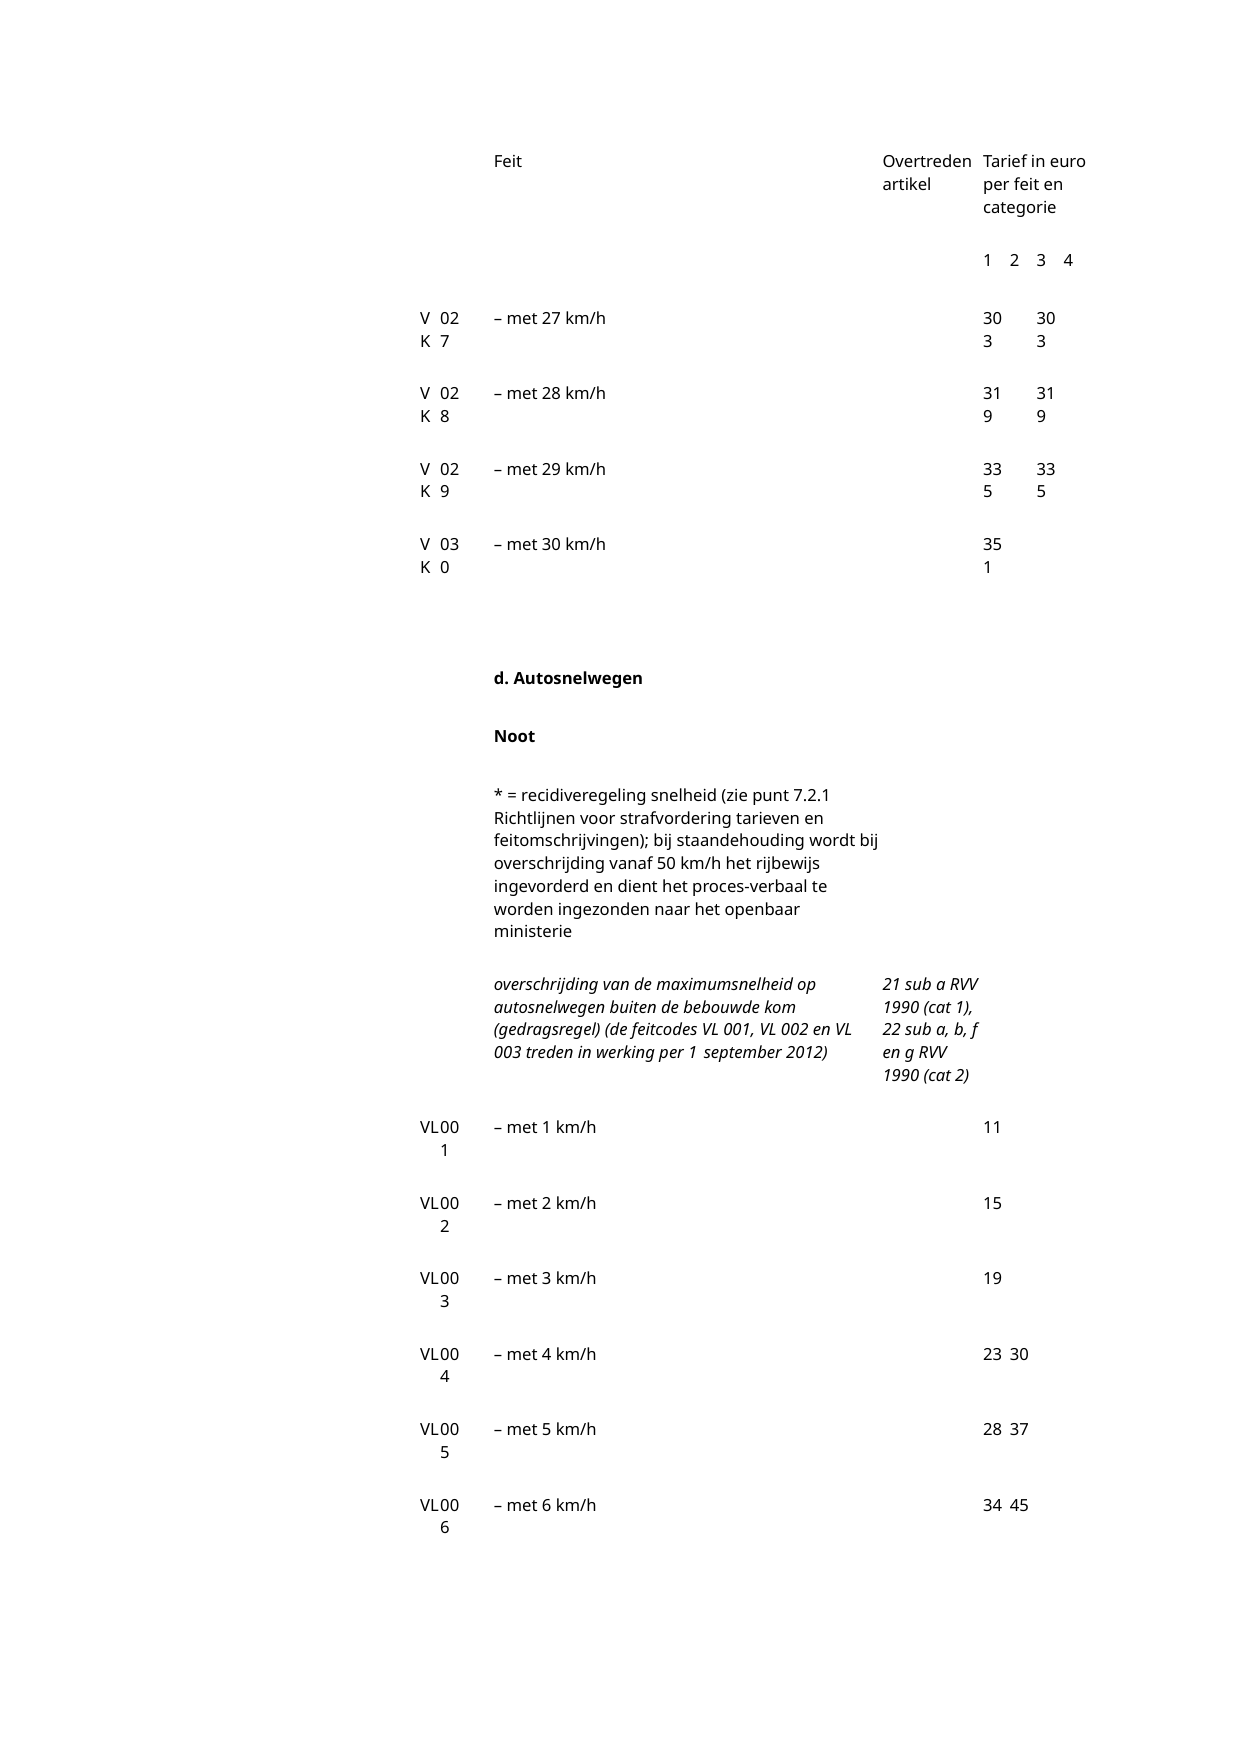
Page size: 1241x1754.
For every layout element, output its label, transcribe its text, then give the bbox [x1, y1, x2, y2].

table_cell [467, 784, 494, 972]
table_cell [1063, 784, 1090, 972]
table_cell [1036, 533, 1063, 608]
table_cell [1063, 307, 1090, 382]
table_cell [1010, 1191, 1036, 1267]
table_cell [1010, 608, 1036, 667]
table_cell [882, 1342, 983, 1418]
table_cell [467, 1267, 494, 1342]
table_cell [440, 248, 467, 307]
table_cell [1063, 973, 1090, 1116]
table_cell [983, 973, 1009, 1116]
table_cell 34 [983, 1493, 1009, 1568]
table_cell [882, 1267, 983, 1342]
table_cell VL [420, 1493, 440, 1568]
table_cell 351 [983, 533, 1009, 608]
table_cell – met 27 km/h [494, 307, 882, 382]
table_cell [1036, 1493, 1063, 1568]
table_cell [1036, 1342, 1063, 1418]
table_cell [882, 1191, 983, 1267]
table_cell [882, 307, 983, 382]
table_cell 3 [1036, 248, 1063, 307]
table_cell [882, 784, 983, 972]
table_cell 319 [1036, 382, 1063, 457]
table_cell 006 [440, 1493, 467, 1568]
table_cell – met 1 km/h [494, 1116, 882, 1191]
table_cell [882, 725, 983, 783]
table_cell [494, 248, 882, 307]
table_cell 319 [983, 382, 1009, 457]
table_cell [882, 382, 983, 457]
table_cell [1010, 1116, 1036, 1191]
table_cell 19 [983, 1267, 1009, 1342]
table_cell [1036, 608, 1063, 667]
table_cell [1010, 973, 1036, 1116]
table_header [420, 150, 440, 248]
table_cell VK [420, 382, 440, 457]
table_cell [983, 725, 1009, 783]
table_cell [983, 667, 1009, 725]
table_cell 303 [1036, 307, 1063, 382]
table_cell VK [420, 533, 440, 608]
table_cell 027 [440, 307, 467, 382]
table_header [440, 150, 467, 248]
table_cell [1063, 382, 1090, 457]
table_cell [440, 784, 467, 972]
table_cell [467, 1418, 494, 1493]
table_cell [467, 667, 494, 725]
table_cell 15 [983, 1191, 1009, 1267]
table_header Overtreden artikel [882, 150, 983, 248]
table_cell [440, 725, 467, 783]
table_cell [1063, 1267, 1090, 1342]
table_cell [467, 248, 494, 307]
table_cell [882, 667, 983, 725]
table_cell [1036, 1267, 1063, 1342]
table_cell 004 [440, 1342, 467, 1418]
table_cell VL [420, 1116, 440, 1191]
table_cell [1063, 1493, 1090, 1568]
table_cell [882, 248, 983, 307]
table_cell 002 [440, 1191, 467, 1267]
table_cell overschrijding van de maximumsnelheid op autosnelwegen buiten de bebouwde kom (gedragsregel) (de feitcodes VL 001, VL 002 en VL 003 treden in werking per 1 september 2012) [494, 973, 882, 1116]
table_cell [1036, 1191, 1063, 1267]
table_cell [882, 458, 983, 533]
table_cell [1010, 784, 1036, 972]
table_cell 001 [440, 1116, 467, 1191]
table_cell [882, 533, 983, 608]
table_cell [1036, 1418, 1063, 1493]
table_cell – met 6 km/h [494, 1493, 882, 1568]
table_cell 28 [983, 1418, 1009, 1493]
table_cell [1063, 1191, 1090, 1267]
table_cell 45 [1010, 1493, 1036, 1568]
table_cell [882, 1493, 983, 1568]
table_cell – met 5 km/h [494, 1418, 882, 1493]
table_cell [1063, 458, 1090, 533]
table_cell VL [420, 1191, 440, 1267]
table_cell VK [420, 458, 440, 533]
table_cell [1010, 667, 1036, 725]
table_cell – met 2 km/h [494, 1191, 882, 1267]
table_cell [420, 608, 440, 667]
table_cell [467, 608, 494, 667]
table_cell [1010, 307, 1036, 382]
table_cell [440, 973, 467, 1116]
table_cell [467, 382, 494, 457]
table_cell – met 3 km/h [494, 1267, 882, 1342]
table_cell Noot [494, 725, 882, 783]
table_cell [983, 784, 1009, 972]
table_cell 028 [440, 382, 467, 457]
table_cell 23 [983, 1342, 1009, 1418]
table_cell 11 [983, 1116, 1009, 1191]
table_cell [440, 667, 467, 725]
table_cell [1010, 1267, 1036, 1342]
table_cell 2 [1010, 248, 1036, 307]
table_cell [1036, 725, 1063, 783]
table_cell [1010, 725, 1036, 783]
table_cell * = recidiveregeling snelheid (zie punt 7.2.1 Richtlijnen voor strafvordering tarieven en feitomschrijvingen); bij staandehouding wordt bij overschrijding vanaf 50 km/h het rijbewijs ingevorderd en dient het proces-verbaal te worden ingezonden naar het openbaar ministerie [494, 784, 882, 972]
table_cell [1036, 1116, 1063, 1191]
table_cell – met 4 km/h [494, 1342, 882, 1418]
table_cell [467, 533, 494, 608]
table_header [467, 150, 494, 248]
table_cell – met 30 km/h [494, 533, 882, 608]
table_cell [983, 608, 1009, 667]
table_cell [467, 307, 494, 382]
table_cell 1 [983, 248, 1009, 307]
table_cell 030 [440, 533, 467, 608]
table_cell [440, 608, 467, 667]
table_cell [420, 248, 440, 307]
table_header Tarief in euro per feit en categorie [983, 150, 1090, 248]
table_cell [1063, 667, 1090, 725]
table_cell 005 [440, 1418, 467, 1493]
table_cell – met 28 km/h [494, 382, 882, 457]
table_cell [467, 458, 494, 533]
table_cell VK [420, 307, 440, 382]
table_cell [420, 784, 440, 972]
table_cell [467, 1493, 494, 1568]
table_cell VL [420, 1342, 440, 1418]
table_cell 30 [1010, 1342, 1036, 1418]
table_cell – met 29 km/h [494, 458, 882, 533]
table_cell VL [420, 1418, 440, 1493]
table_cell [1036, 973, 1063, 1116]
table_header Feit [494, 150, 882, 248]
table_cell [467, 1342, 494, 1418]
table_cell 003 [440, 1267, 467, 1342]
table_cell [1036, 784, 1063, 972]
table_cell [494, 608, 882, 667]
table_cell [467, 973, 494, 1116]
table_cell 4 [1063, 248, 1090, 307]
table_cell [882, 608, 983, 667]
table_cell [1063, 1116, 1090, 1191]
table_cell 335 [1036, 458, 1063, 533]
table_cell [882, 1418, 983, 1493]
table_cell [1010, 533, 1036, 608]
table_cell [467, 1116, 494, 1191]
table_cell [1063, 1418, 1090, 1493]
table_cell [467, 1191, 494, 1267]
table_cell [1063, 608, 1090, 667]
table_cell [420, 667, 440, 725]
table_cell [1063, 725, 1090, 783]
table_cell [1063, 533, 1090, 608]
table_cell [420, 973, 440, 1116]
table_cell 335 [983, 458, 1009, 533]
table_cell VL [420, 1267, 440, 1342]
table_cell [1010, 458, 1036, 533]
table_cell 37 [1010, 1418, 1036, 1493]
table_cell d. Autosnelwegen [494, 667, 882, 725]
table_cell 303 [983, 307, 1009, 382]
table_cell [420, 725, 440, 783]
table_cell 029 [440, 458, 467, 533]
table_cell [467, 725, 494, 783]
table_cell [1010, 382, 1036, 457]
table_cell [1036, 667, 1063, 725]
table_cell [1063, 1342, 1090, 1418]
table_cell 21 sub a RVV 1990 (cat 1), 22 sub a, b, f en g RVV 1990 (cat 2) [882, 973, 983, 1116]
table_cell [882, 1116, 983, 1191]
